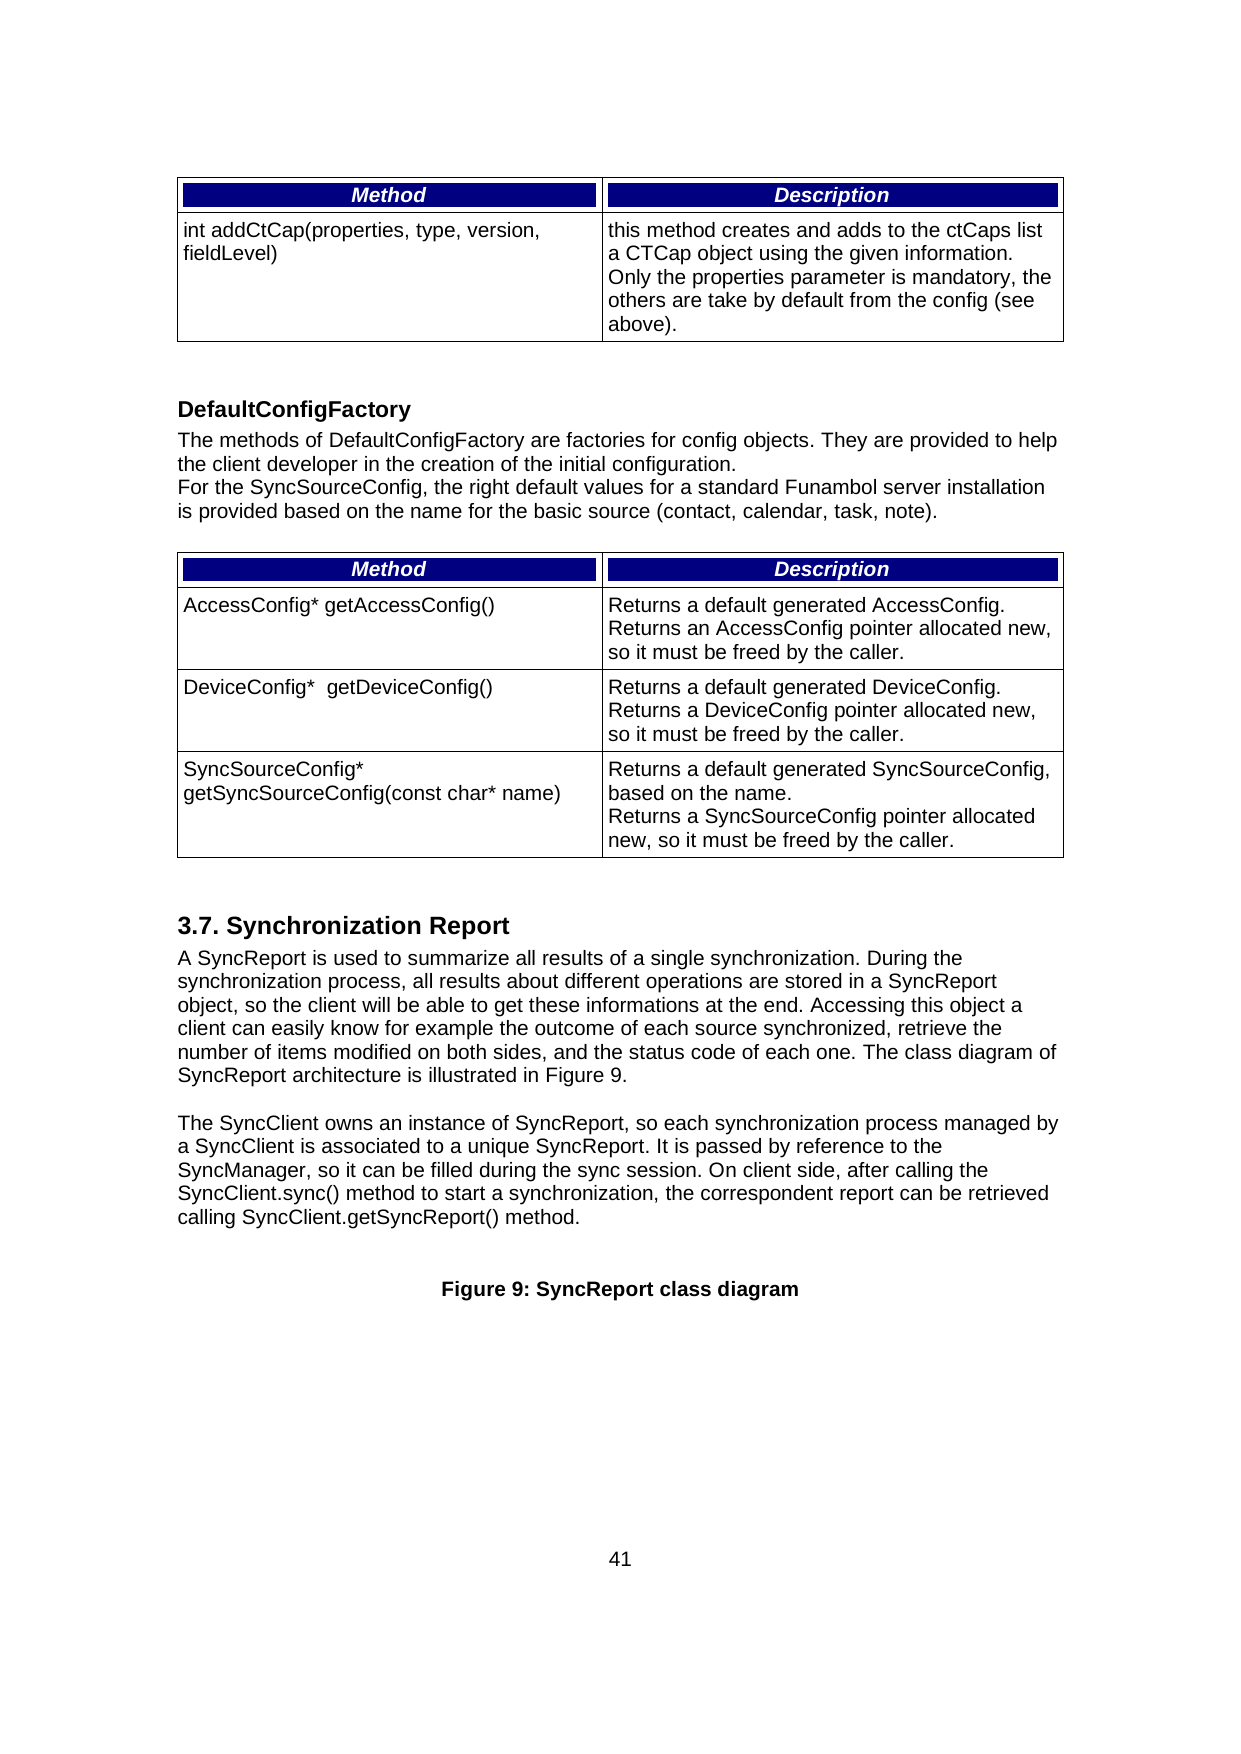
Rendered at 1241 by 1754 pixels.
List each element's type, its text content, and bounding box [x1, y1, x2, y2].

table_cell SyncSourceConfig* getSyncSourceConfig(const char* name) [178, 752, 602, 857]
text For the SyncSourceConfig, the right default values for a standard Funambol server installation is provided based on the name for the basic source (contact, calendar, task, note). [177, 476, 1063, 523]
table_header Description [603, 553, 1063, 587]
text The SyncClient owns an instance of SyncReport, so each synchronization process managed by a SyncClient is associated to a unique SyncReport. It is passed by reference to the SyncManager, so it can be filled during the sync session. On client side, after calling the SyncClient.sync() method to start a synchronization, the correspondent report can be retrieved calling SyncClient.getSyncReport() method. [177, 1111, 1063, 1229]
table_header Method [178, 178, 602, 212]
table_header Description [603, 178, 1063, 212]
table_cell AccessConfig* getAccessConfig() [178, 588, 602, 669]
text A SyncReport is used to summarize all results of a single synchronization. During the synchronization process, all results about different operations are stored in a SyncReport object, so the client will be able to get these informations at the end. Accessing this object a client can easily know for example the outcome of each source synchronized, retrieve the number of items modified on both sides, and the status code of each one. The class diagram of SyncReport architecture is illustrated in Figure 9. [177, 946, 1063, 1087]
table_cell Returns a default generated DeviceConfig. Returns a DeviceConfig pointer allocated new, so it must be freed by the caller. [603, 670, 1063, 751]
table_cell int addCtCap(properties, type, version, fieldLevel) [178, 213, 602, 341]
subtitle DefaultConfigFactory [177, 396, 1063, 422]
table_header Method [178, 553, 602, 587]
table_cell DeviceConfig* getDeviceConfig() [178, 670, 602, 751]
table_cell Returns a default generated AccessConfig. Returns an AccessConfig pointer allocated new, so it must be freed by the caller. [603, 588, 1063, 669]
text Figure 9: SyncReport class diagram [177, 1277, 1063, 1301]
table_cell this method creates and adds to the ctCaps list a CTCap object using the given information. Only the properties parameter is mandatory, the others are take by default from the config (see above). [603, 213, 1063, 341]
table_cell Returns a default generated SyncSourceConfig, based on the name. Returns a SyncSourceConfig pointer allocated new, so it must be freed by the caller. [603, 752, 1063, 857]
subtitle Synchronization Report [177, 912, 1063, 940]
text The methods of DefaultConfigFactory are factories for config objects. They are provided to help the client developer in the creation of the initial configuration. [177, 428, 1063, 476]
